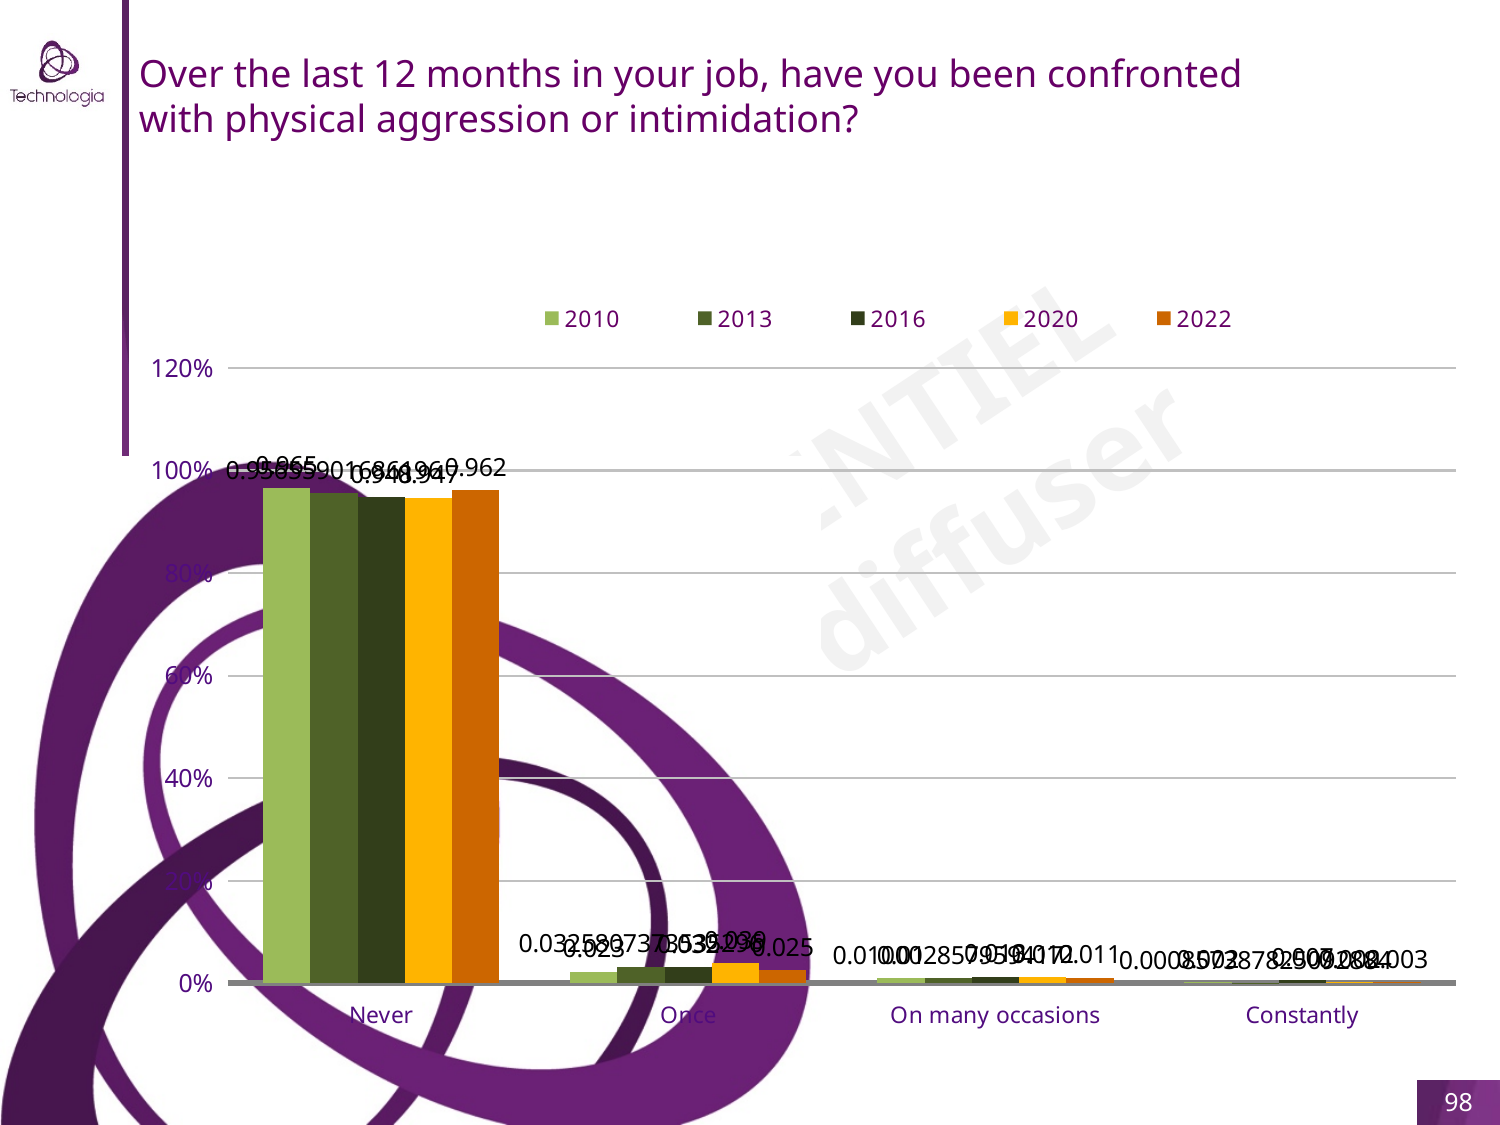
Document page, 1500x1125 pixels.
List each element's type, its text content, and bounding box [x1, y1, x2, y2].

chart [123, 215, 1460, 1083]
picture [0, 33, 113, 114]
picture [0, 0, 821, 1125]
picture [1417, 1080, 1500, 1125]
title Over the last 12 months in your job, have you been confronted with physical aggression or intimidation? [123, 42, 1282, 185]
